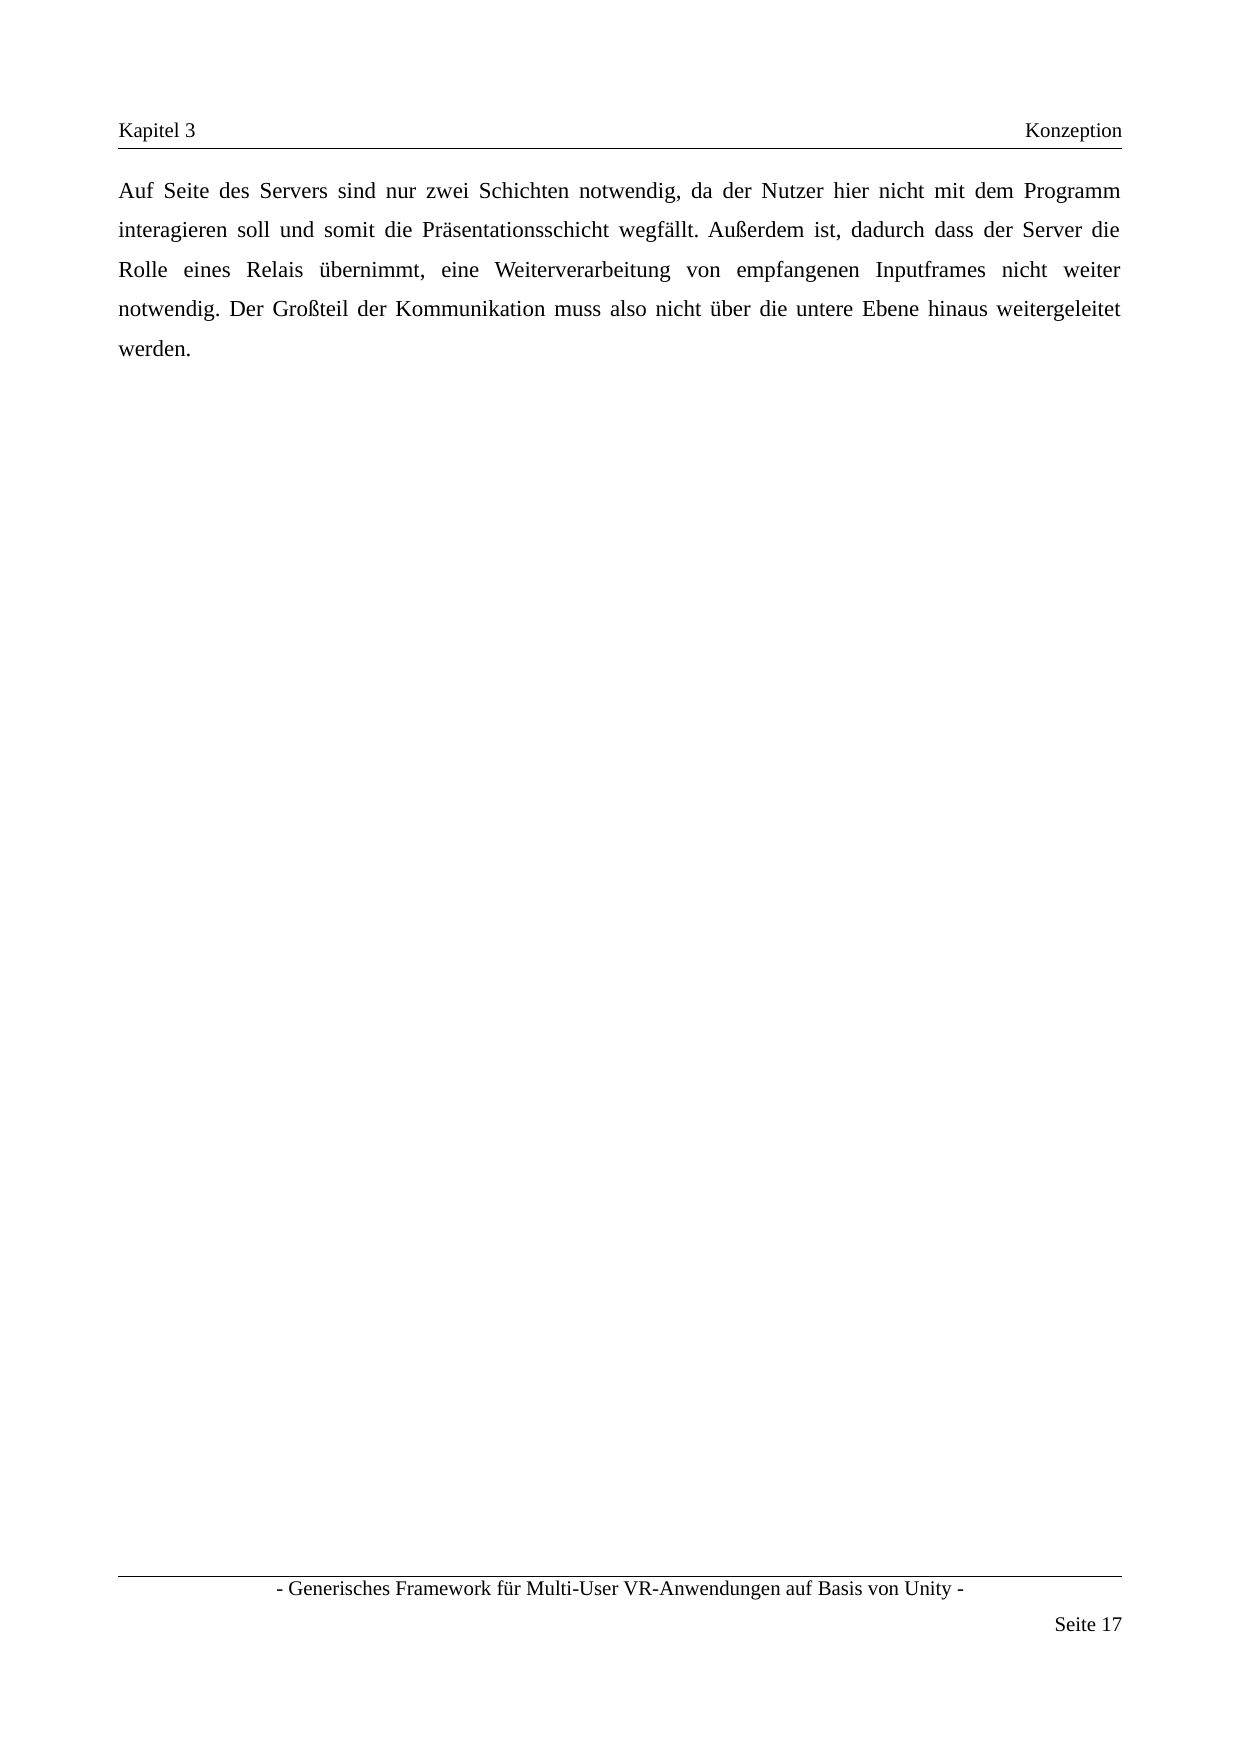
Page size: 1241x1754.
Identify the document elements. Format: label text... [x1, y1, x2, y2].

text Auf Seite des Servers sind nur zwei Schichten notwendig, da der Nutzer hier nicht mit dem Programm interagieren soll und somit die Präsentationsschicht wegfällt. Außerdem ist, dadurch dass der Server die Rolle eines Relais übernimmt, eine Weiterverarbeitung von empfangenen Inputframes nicht weiter notwendig. Der Großteil der Kommunikation muss also nicht über die untere Ebene hinaus weitergeleitet werden. [118, 177, 1122, 361]
